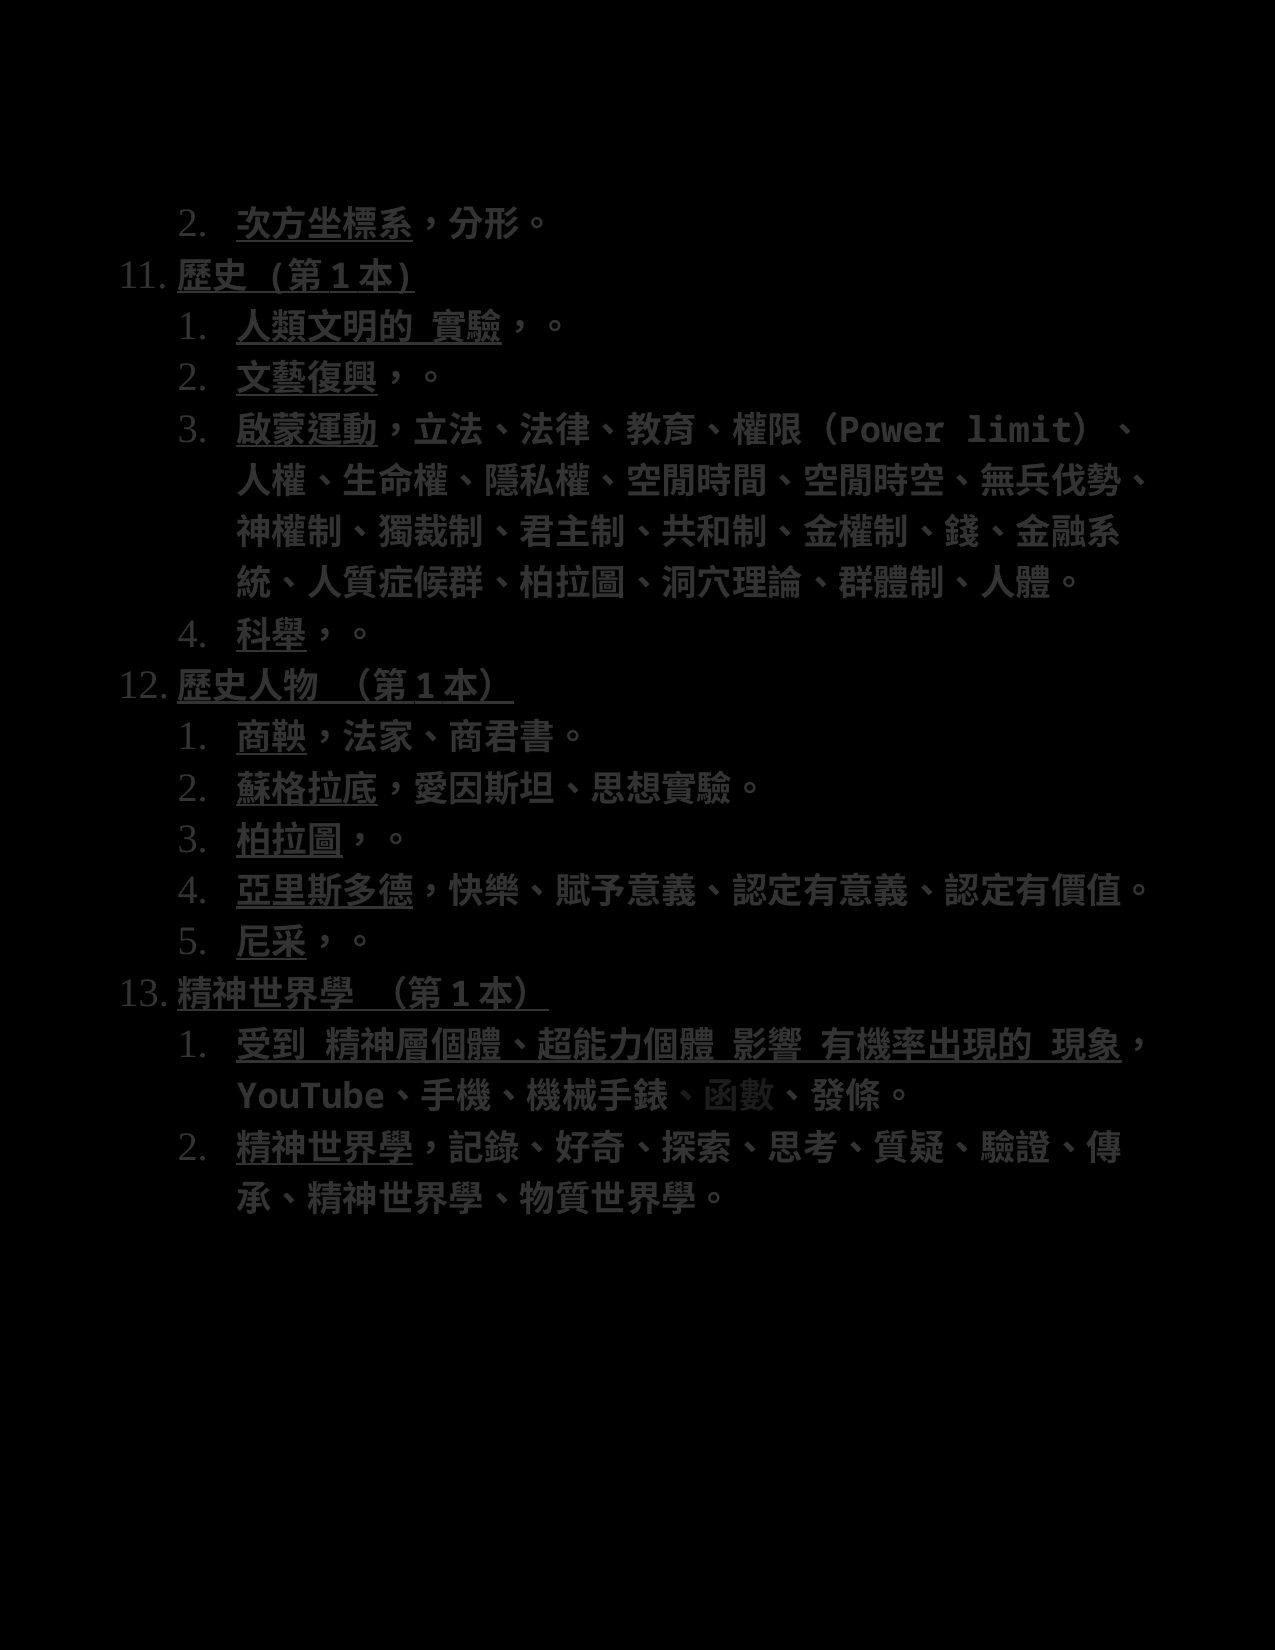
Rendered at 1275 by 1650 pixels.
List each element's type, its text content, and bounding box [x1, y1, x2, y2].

list 精神世界學，記錄、好奇、探索、思考、質疑、驗證、傳承、精神世界學、物質世界學。 [177, 1119, 1157, 1221]
list 啟蒙運動，立法、法律、教育、權限（Power limit）、人權、生命權、隱私權、空閒時間、空閒時空、無兵伐勢、神權制、獨裁制、君主制、共和制、金權制、錢、金融系統、人質症候群、柏拉圖、洞穴理論、群體制、人體。 [177, 401, 1157, 606]
list 科舉，。 [177, 606, 1157, 657]
list 商鞅，法家、商君書。 [177, 709, 1157, 760]
list 柏拉圖，。 [177, 811, 1157, 862]
list 尼采，。 [177, 914, 1157, 965]
list 人類文明的 實驗，。 [177, 298, 1157, 350]
list 歷史人物 （第1本） [118, 657, 1157, 709]
list 文藝復興，。 [177, 350, 1157, 401]
list 精神世界學 （第1本） [118, 965, 1157, 1016]
list 亞里斯多德，快樂、賦予意義、認定有意義、認定有價值。 [177, 862, 1157, 914]
list 次方坐標系，分形。 [177, 196, 1157, 247]
list 受到 精神層個體、超能力個體 影響 有機率出現的 現象，YouTube、手機、機械手錶、函數、發條。 [177, 1016, 1157, 1119]
list 歷史 (第1本) [118, 247, 1157, 298]
list 蘇格拉底，愛因斯坦、思想實驗。 [177, 760, 1157, 811]
